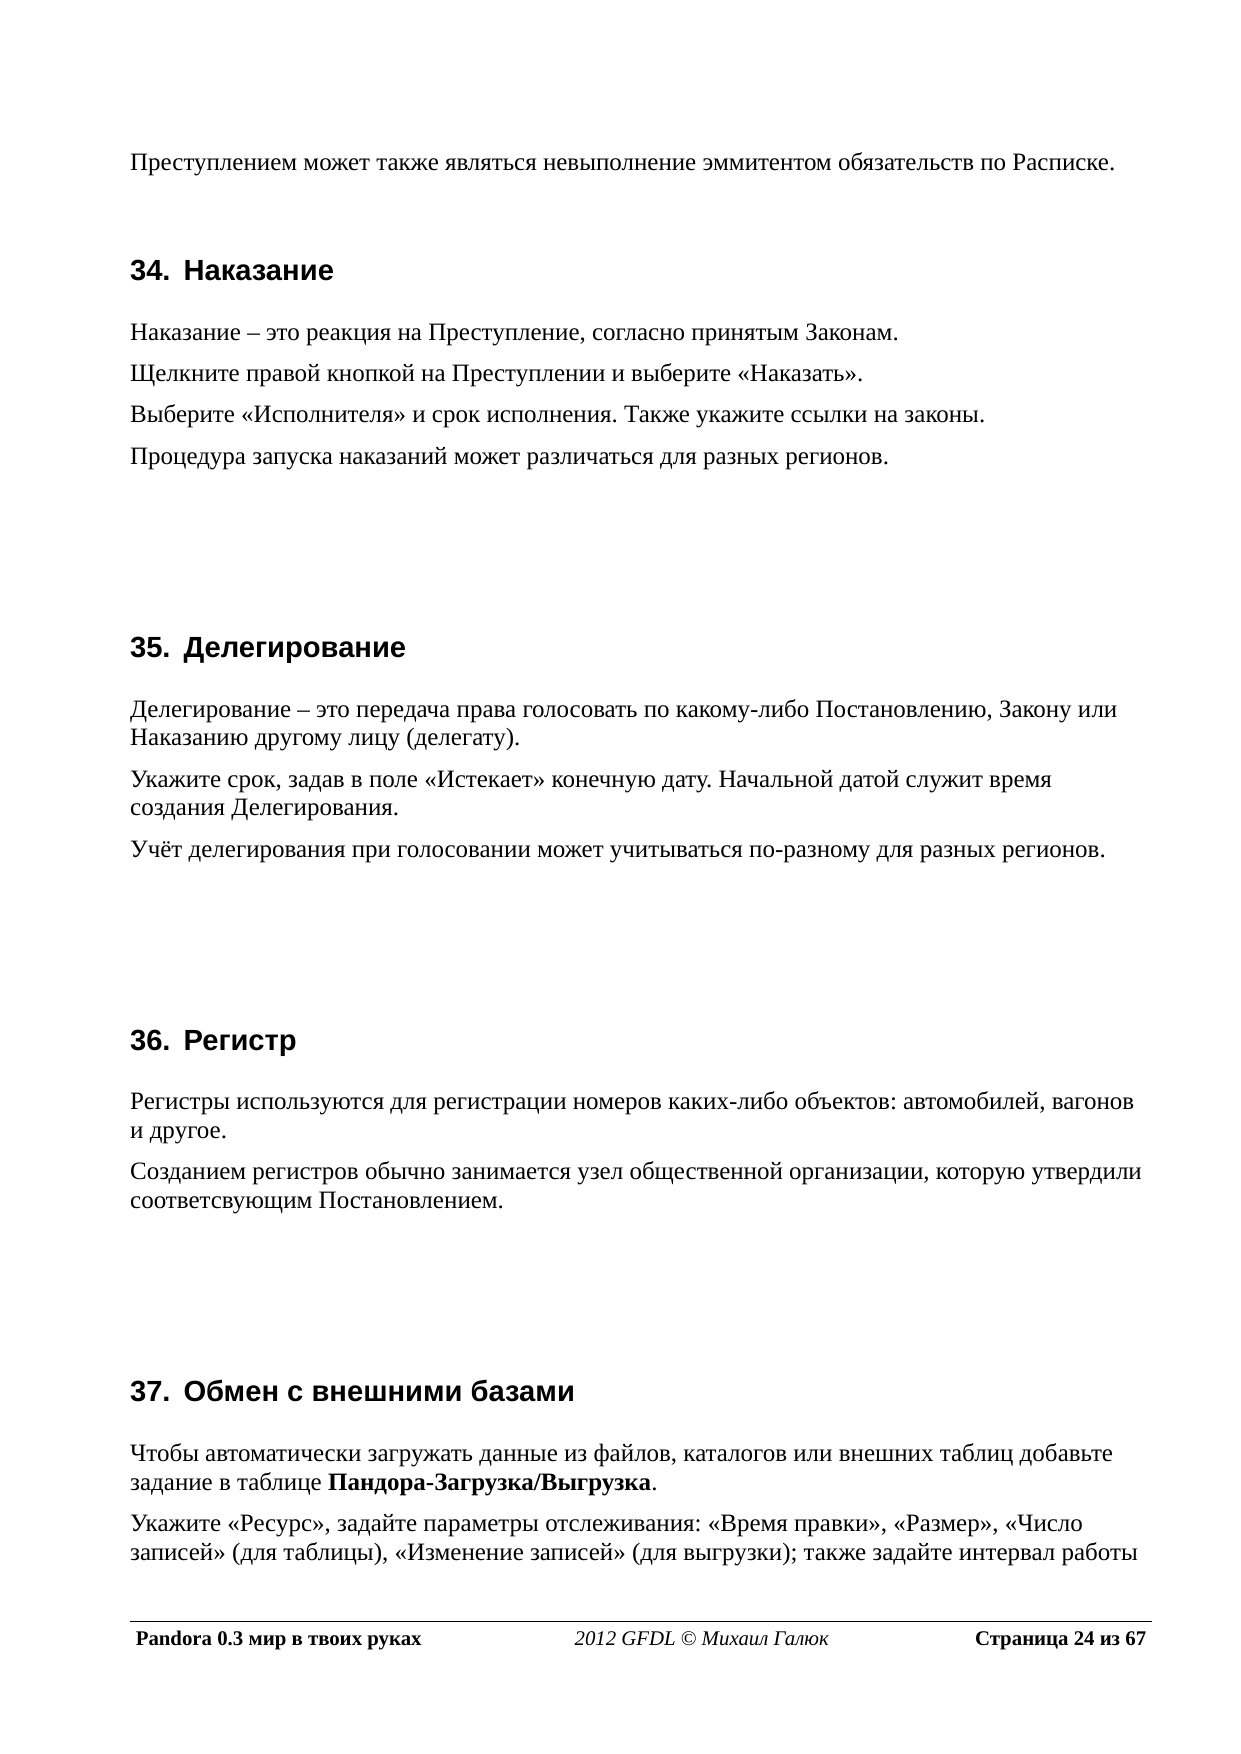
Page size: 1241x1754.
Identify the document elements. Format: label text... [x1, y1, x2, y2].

text Регистры используются для регистрации номеров каких-либо объектов: автомобилей, вагонов и другое. [130, 1086, 1152, 1144]
text Процедура запуска наказаний может различаться для разных регионов. [130, 441, 1152, 469]
subtitle Делегирование [130, 630, 1152, 663]
text Чтобы автоматически загружать данные из файлов, каталогов или внешних таблиц добавьте задание в таблице Пандора-Загрузка/Выгрузка. [130, 1438, 1152, 1496]
text Созданием регистров обычно занимается узел общественной организации, которую утвердили соответсвующим Постановлением. [130, 1156, 1152, 1214]
subtitle Обмен с внешними базами [130, 1374, 1152, 1408]
text Преступлением может также являться невыполнение эммитентом обязательств по Расписке. [130, 147, 1152, 176]
text Делегирование – это передача права голосовать по какому-либо Постановлению, Закону или Наказанию другому лицу (делегату). [130, 694, 1152, 751]
text Укажите «Ресурс», задайте параметры отслеживания: «Время правки», «Размер», «Число записей» (для таблицы), «Изменение записей» (для выгрузки); также задайте интервал работы [130, 1508, 1152, 1566]
subtitle Наказание [130, 253, 1152, 287]
text Учёт делегирования при голосовании может учитываться по-разному для разных регионов. [130, 834, 1152, 862]
text Выберите «Исполнителя» и срок исполнения. Также укажите ссылки на законы. [130, 399, 1152, 428]
text Щелкните правой кнопкой на Преступлении и выберите «Наказать». [130, 358, 1152, 387]
text Наказание – это реакция на Преступление, согласно принятым Законам. [130, 317, 1152, 346]
text Укажите срок, задав в поле «Истекает» конечную дату. Начальной датой служит время создания Делегирования. [130, 764, 1152, 821]
subtitle Регистр [130, 1023, 1152, 1056]
